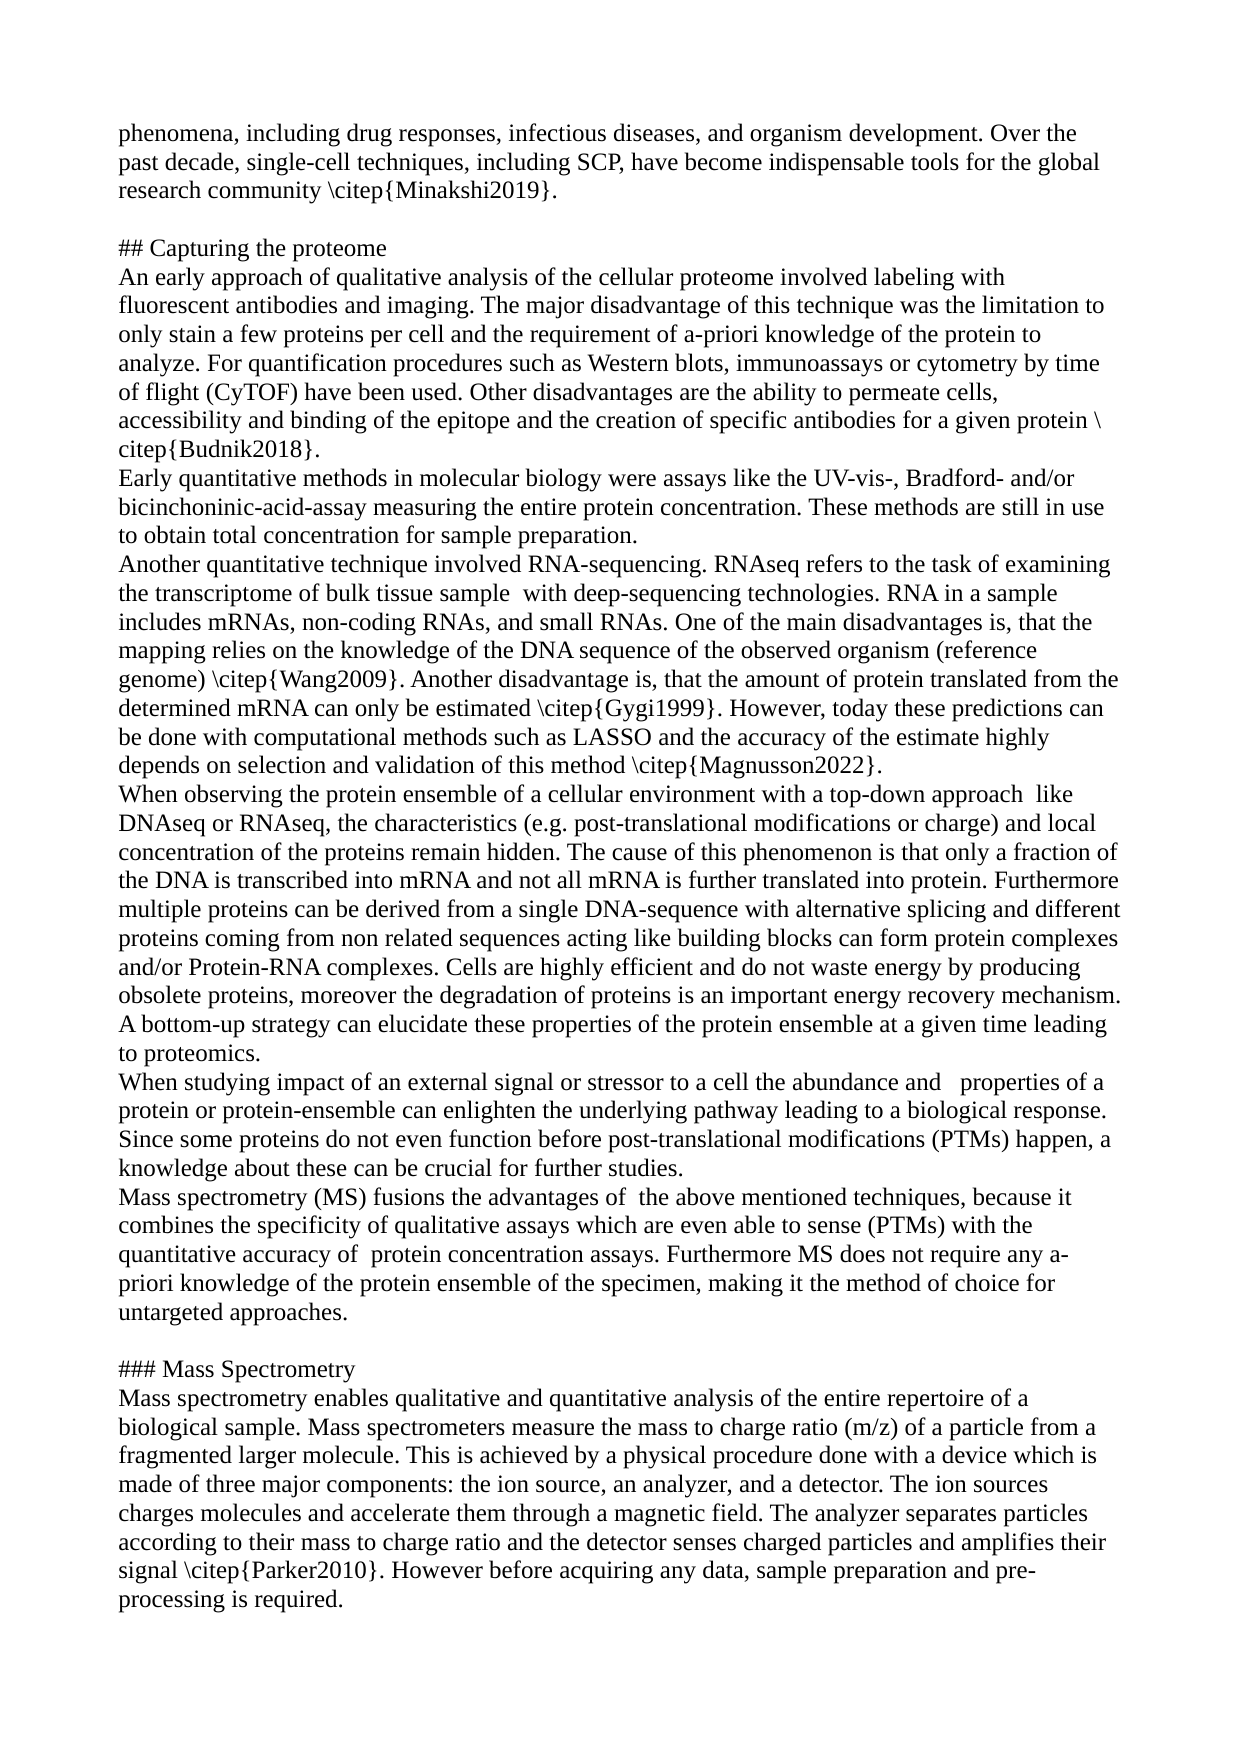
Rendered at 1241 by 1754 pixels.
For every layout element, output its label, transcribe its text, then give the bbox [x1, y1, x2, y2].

text When observing the protein ensemble of a cellular environment with a top-down approach like DNAseq or RNAseq, the characteristics (e.g. post-translational modifications or charge) and local concentration of the proteins remain hidden. The cause of this phenomenon is that only a fraction of the DNA is transcribed into mRNA and not all mRNA is further translated into protein. Furthermore multiple proteins can be derived from a single DNA-sequence with alternative splicing and different proteins coming from non related sequences acting like building blocks can form protein complexes and/or Protein-RNA complexes. Cells are highly efficient and do not waste energy by producing obsolete proteins, moreover the degradation of proteins is an important energy recovery mechanism. A bottom-up strategy can elucidate these properties of the protein ensemble at a given time leading to proteomics. [118, 779, 1122, 1067]
text Early quantitative methods in molecular biology were assays like the UV-vis-, Bradford- and/or bicinchoninic-acid-assay measuring the entire protein concentration. These methods are still in use to obtain total concentration for sample preparation. [118, 463, 1122, 549]
text ## Capturing the proteome [118, 233, 1122, 262]
text Another quantitative technique involved RNA-sequencing. RNAseq refers to the task of examining the transcriptome of bulk tissue sample with deep-sequencing technologies. RNA in a sample includes mRNAs, non-coding RNAs, and small RNAs. One of the main disadvantages is, that the mapping relies on the knowledge of the DNA sequence of the observed organism (reference genome) \citep{Wang2009}. Another disadvantage is, that the amount of protein translated from the determined mRNA can only be estimated \citep{Gygi1999}. However, today these predictions can be done with computational methods such as LASSO and the accuracy of the estimate highly depends on selection and validation of this method \citep{Magnusson2022}. [118, 549, 1122, 779]
text An early approach of qualitative analysis of the cellular proteome involved labeling with fluorescent antibodies and imaging. The major disadvantage of this technique was the limitation to only stain a few proteins per cell and the requirement of a-priori knowledge of the protein to analyze. For quantification procedures such as Western blots, immunoassays or cytometry by time of flight (CyTOF) have been used. Other disadvantages are the ability to permeate cells, accessibility and binding of the epitope and the creation of specific antibodies for a given protein \citep{Budnik2018}. [118, 262, 1122, 463]
text ### Mass Spectrometry [118, 1354, 1122, 1383]
text phenomena, including drug responses, infectious diseases, and organism development. Over the past decade, single-cell techniques, including SCP, have become indispensable tools for the global research community \citep{Minakshi2019}. [118, 118, 1122, 204]
text Mass spectrometry (MS) fusions the advantages of the above mentioned techniques, because it combines the specificity of qualitative assays which are even able to sense (PTMs) with the quantitative accuracy of protein concentration assays. Furthermore MS does not require any a-priori knowledge of the protein ensemble of the specimen, making it the method of choice for untargeted approaches. [118, 1182, 1122, 1326]
text Mass spectrometry enables qualitative and quantitative analysis of the entire repertoire of a biological sample. Mass spectrometers measure the mass to charge ratio (m/z) of a particle from a fragmented larger molecule. This is achieved by a physical procedure done with a device which is made of three major components: the ion source, an analyzer, and a detector. The ion sources charges molecules and accelerate them through a magnetic field. The analyzer separates particles according to their mass to charge ratio and the detector senses charged particles and amplifies their signal \citep{Parker2010}. However before acquiring any data, sample preparation and pre-processing is required. [118, 1383, 1122, 1613]
text When studying impact of an external signal or stressor to a cell the abundance and properties of a protein or protein-ensemble can enlighten the underlying pathway leading to a biological response. Since some proteins do not even function before post-translational modifications (PTMs) happen, a knowledge about these can be crucial for further studies. [118, 1067, 1122, 1182]
